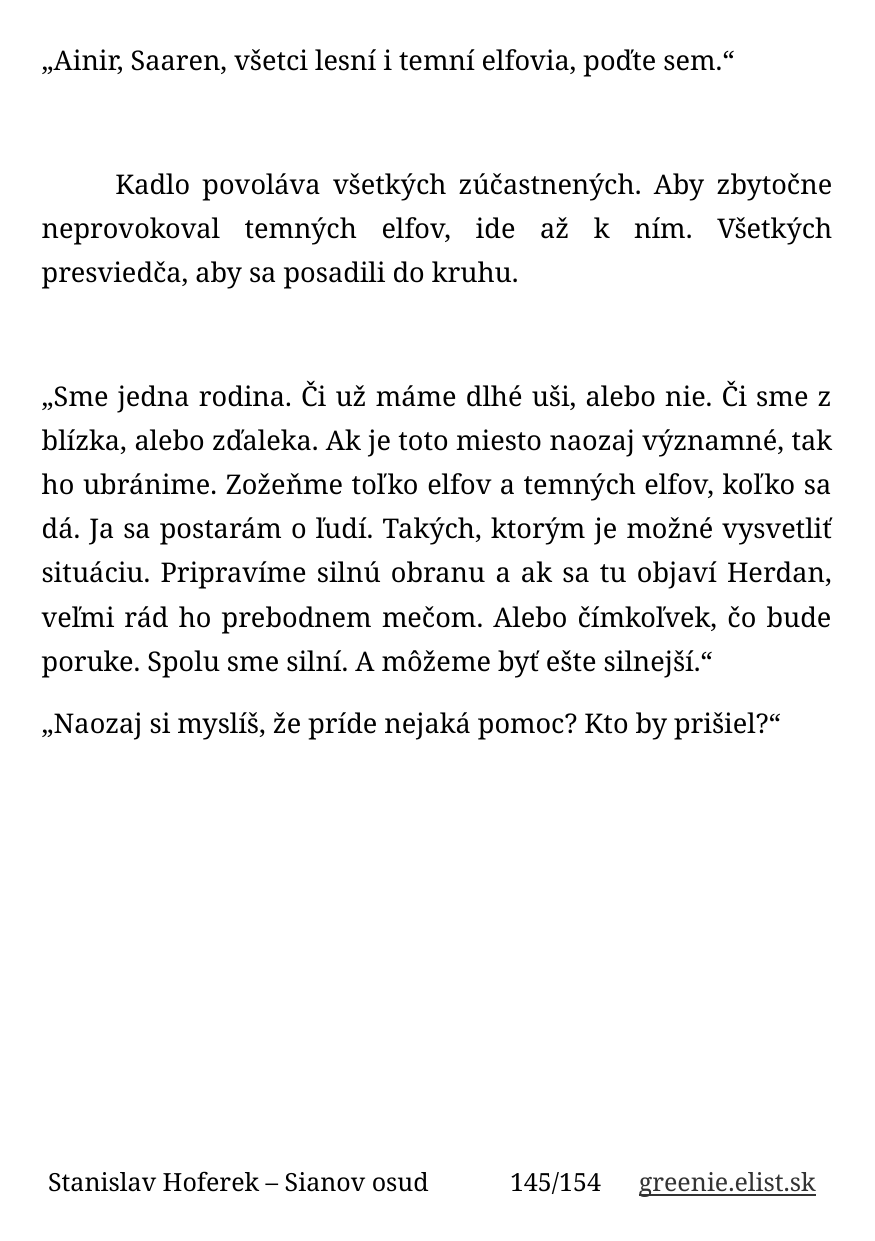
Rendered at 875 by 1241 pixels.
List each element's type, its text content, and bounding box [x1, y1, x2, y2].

text „Naozaj si myslíš, že príde nejaká pomoc? Kto by prišiel?“ [41, 704, 833, 741]
text Kadlo povoláva všetkých zúčastnených. Aby zbytočne neprovokoval temných elfov, ide až k ním. Všetkých presviedča, aby sa posadili do kruhu. [41, 165, 833, 290]
text „Ainir, Saaren, všetci lesní i temní elfovia, poďte sem.“ [41, 41, 833, 78]
text „Sme jedna rodina. Či už máme dlhé uši, alebo nie. Či sme z blízka, alebo zďaleka. Ak je toto miesto naozaj významné, tak ho ubránime. Zožeňme toľko elfov a temných elfov, koľko sa dá. Ja sa postarám o ľudí. Takých, ktorým je možné vysvetliť situáciu. Pripravíme silnú obranu a ak sa tu objaví Herdan, veľmi rád ho prebodnem mečom. Alebo čímkoľvek, čo bude poruke. Spolu sme silní. A môžeme byť ešte silnejší.“ [41, 377, 833, 679]
